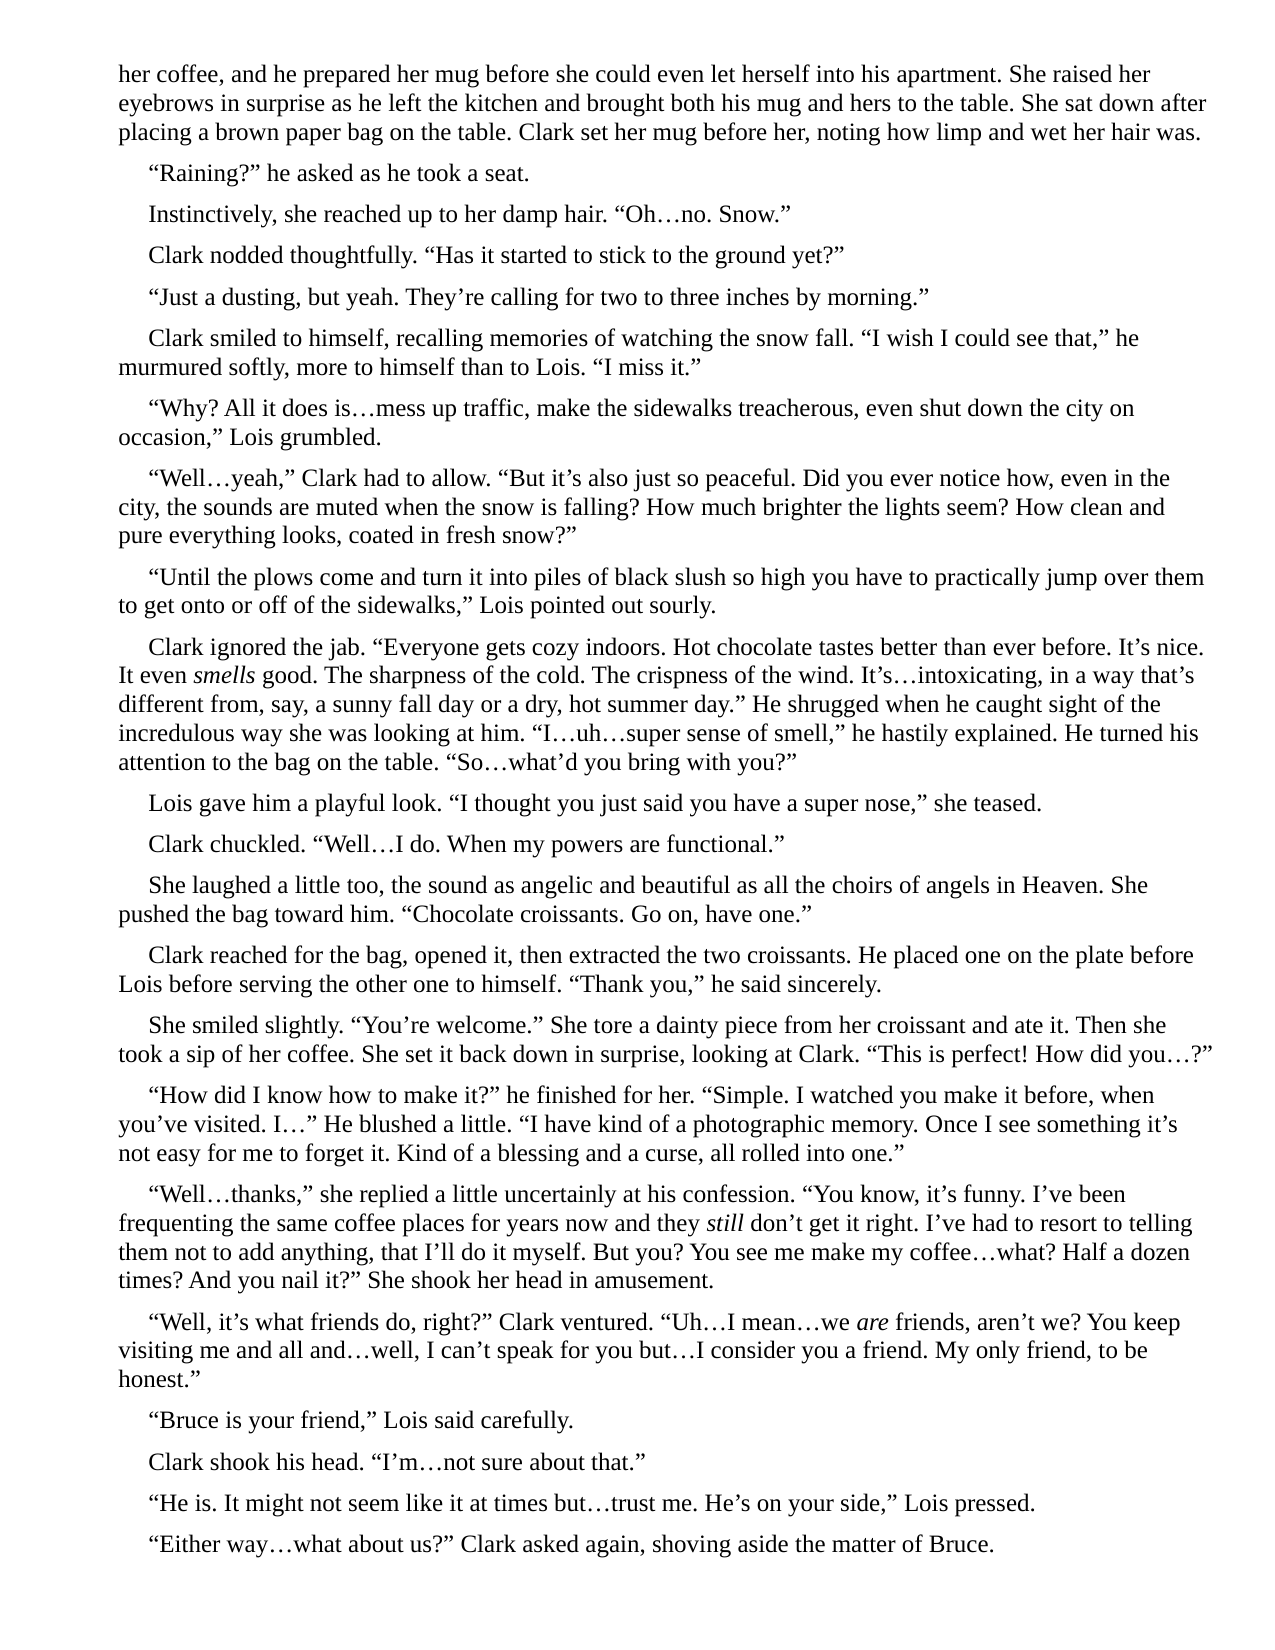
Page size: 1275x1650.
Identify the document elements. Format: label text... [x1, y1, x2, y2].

text “Either way…what about us?” Clark asked again, shoving aside the matter of Bruce. [118, 1529, 1216, 1558]
text her coffee, and he prepared her mug before she could even let herself into his apartment. She raised her eyebrows in surprise as he left the kitchen and brought both his mug and hers to the table. She sat down after placing a brown paper bag on the table. Clark set her mug before her, noting how limp and wet her hair was. [118, 59, 1216, 145]
text She laughed a little too, the sound as angelic and beautiful as all the choirs of angels in Heaven. She pushed the bag toward him. “Chocolate croissants. Go on, have one.” [118, 870, 1216, 928]
text Clark ignored the jab. “Everyone gets cozy indoors. Hot chocolate tastes better than ever before. It’s nice. It even smells good. The sharpness of the cold. The crispness of the wind. It’s…intoxicating, in a way that’s different from, say, a sunny fall day or a dry, hot summer day.” He shrugged when he caught sight of the incredulous way she was looking at him. “I…uh…super sense of smell,” he hastily explained. He turned his attention to the bag on the table. “So…what’d you bring with you?” [118, 632, 1216, 775]
text “How did I know how to make it?” he finished for her. “Simple. I watched you make it before, when you’ve visited. I…” He blushed a little. “I have kind of a photographic memory. Once I see something it’s not easy for me to forget it. Kind of a blessing and a curse, all rolled into one.” [118, 1080, 1216, 1167]
text Instinctively, she reached up to her damp hair. “Oh…no. Snow.” [118, 199, 1216, 228]
text Clark nodded thoughtfully. “Has it started to stick to the ground yet?” [118, 240, 1216, 269]
text “Raining?” he asked as he took a seat. [118, 158, 1216, 187]
text Clark smiled to himself, recalling memories of watching the snow fall. “I wish I could see that,” he murmured softly, more to himself than to Lois. “I miss it.” [118, 323, 1216, 380]
text She smiled slightly. “You’re welcome.” She tore a dainty piece from her croissant and ate it. Then she took a sip of her coffee. She set it back down in surprise, looking at Clark. “This is perfect! How did you…?” [118, 1010, 1216, 1068]
text “Until the plows come and turn it into piles of black slush so high you have to practically jump over them to get onto or off of the sidewalks,” Lois pointed out sourly. [118, 562, 1216, 619]
text “Well…yeah,” Clark had to allow. “But it’s also just so peaceful. Did you ever notice how, even in the city, the sounds are muted when the snow is falling? How much brighter the lights seem? How clean and pure everything looks, coated in fresh snow?” [118, 463, 1216, 549]
text “Just a dusting, but yeah. They’re calling for two to three inches by morning.” [118, 282, 1216, 310]
text “Why? All it does is…mess up traffic, make the sidewalks treacherous, even shut down the city on occasion,” Lois grumbled. [118, 393, 1216, 450]
text Lois gave him a playful look. “I thought you just said you have a super nose,” she teased. [118, 788, 1216, 817]
text “Well, it’s what friends do, right?” Clark ventured. “Uh…I mean…we are friends, aren’t we? You keep visiting me and all and…well, I can’t speak for you but…I consider you a friend. My only friend, to be honest.” [118, 1307, 1216, 1393]
text “He is. It might not seem like it at times but…trust me. He’s on your side,” Lois pressed. [118, 1488, 1216, 1517]
text Clark chuckled. “Well…I do. When my powers are functional.” [118, 829, 1216, 858]
text Clark shook his head. “I’m…not sure about that.” [118, 1447, 1216, 1475]
text Clark reached for the bag, opened it, then extracted the two croissants. He placed one on the plate before Lois before serving the other one to himself. “Thank you,” he said sincerely. [118, 940, 1216, 998]
text “Well…thanks,” she replied a little uncertainly at his confession. “You know, it’s funny. I’ve been frequenting the same coffee places for years now and they still don’t get it right. I’ve had to resort to telling them not to add anything, that I’ll do it myself. But you? You see me make my coffee…what? Half a dozen times? And you nail it?” She shook her head in amusement. [118, 1179, 1216, 1294]
text “Bruce is your friend,” Lois said carefully. [118, 1405, 1216, 1434]
